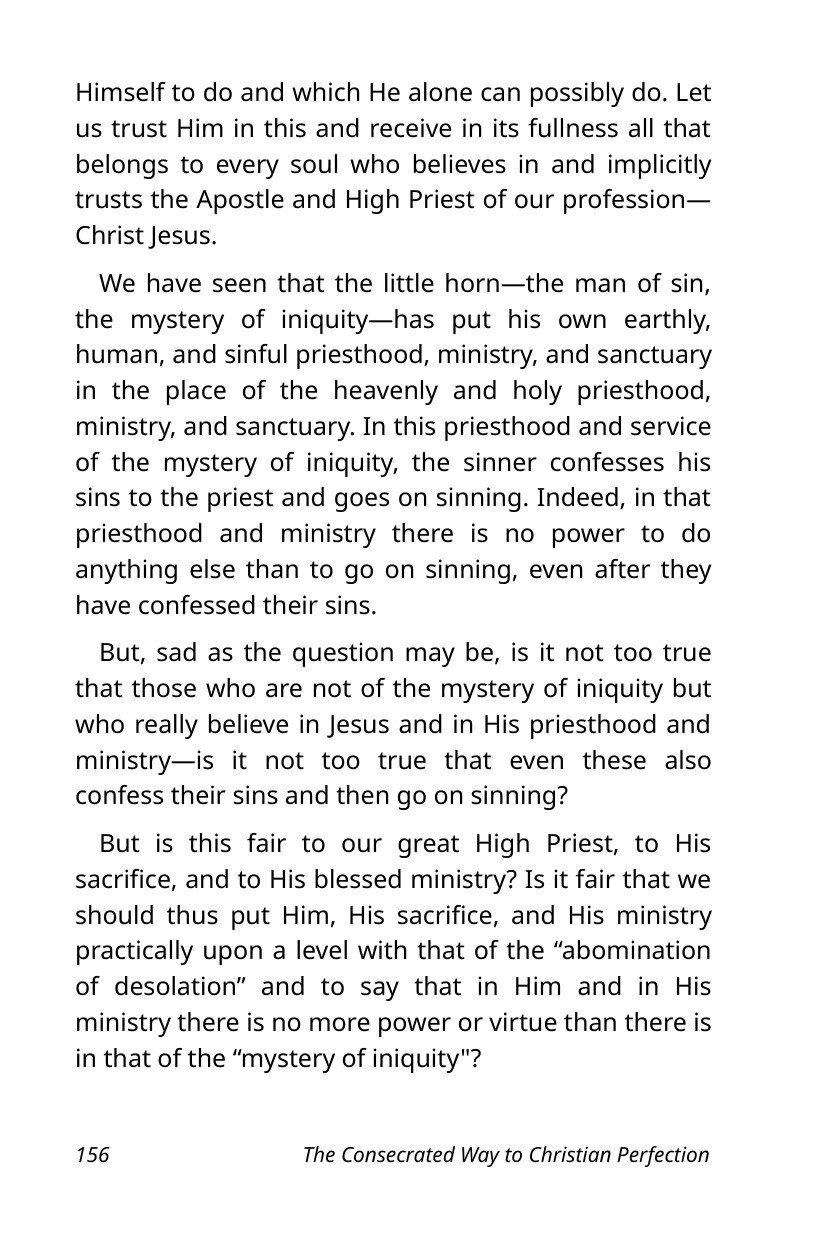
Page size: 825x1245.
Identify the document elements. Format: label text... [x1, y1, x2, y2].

text We have seen that the little horn—the man of sin, the mystery of iniquity—has put his own earthly, human, and sinful priesthood, ministry, and sanctuary in the place of the heavenly and holy priesthood, ministry, and sanctuary. In this priesthood and service of the mystery of iniquity, the sinner confesses his sins to the priest and goes on sinning. Indeed, in that priesthood and ministry there is no power to do anything else than to go on sinning, even after they have confessed their sins. [75, 266, 712, 621]
text But, sad as the question may be, is it not too true that those who are not of the mystery of iniquity but who really believe in Jesus and in His priesthood and ministry—is it not too true that even these also confess their sins and then go on sinning? [75, 635, 712, 812]
text Himself to do and which He alone can possibly do. Let us trust Him in this and receive in its fullness all that belongs to every soul who believes in and implicitly trusts the Apostle and High Priest of our profession—Christ Jesus. [75, 75, 712, 252]
text But is this fair to our great High Priest, to His sacrifice, and to His blessed ministry? Is it fair that we should thus put Him, His sacrifice, and His ministry practically upon a level with that of the “abomination of desolation” and to say that in Him and in His ministry there is no more power or virtue than there is in that of the “mystery of iniquity"? [75, 826, 712, 1074]
